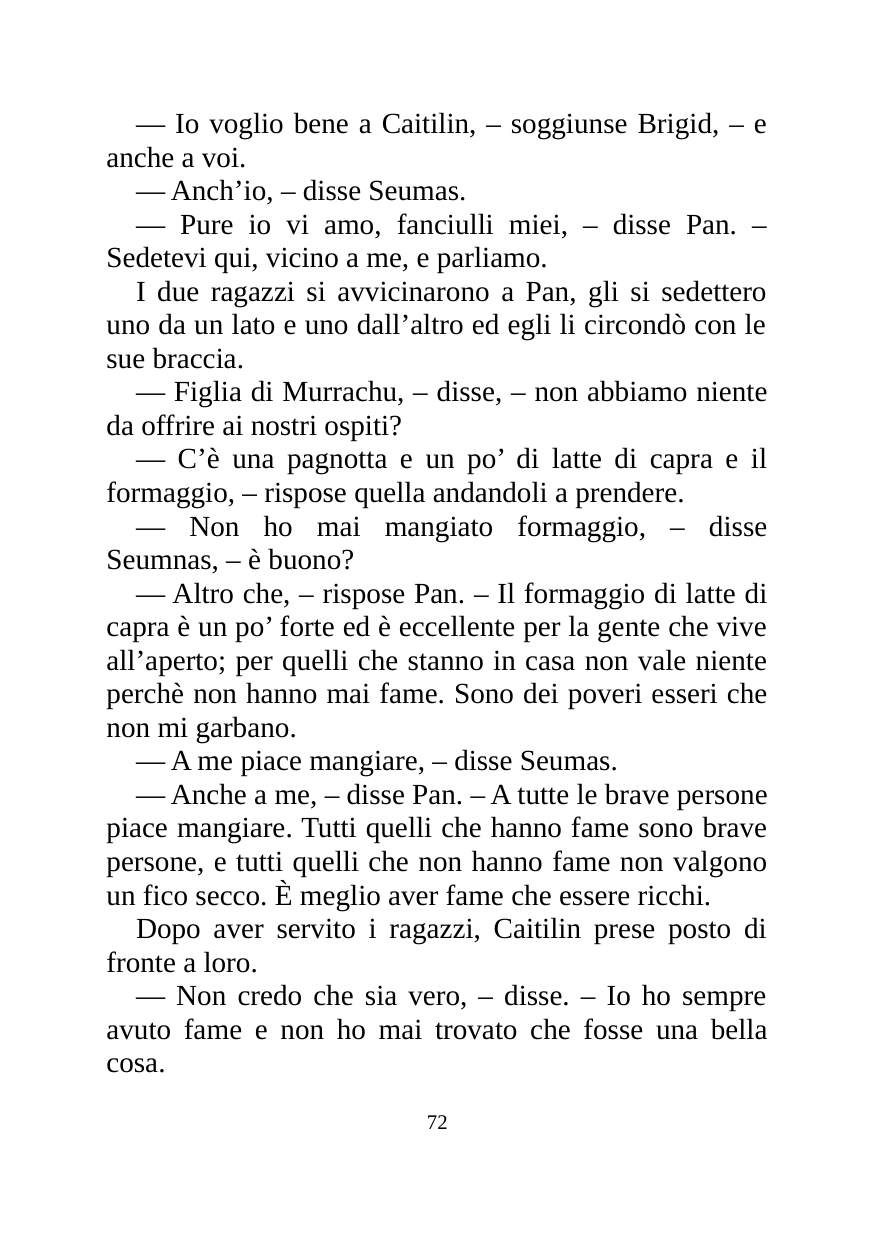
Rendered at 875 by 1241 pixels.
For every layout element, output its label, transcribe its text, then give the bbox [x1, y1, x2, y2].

text — Pure io vi amo, fanciulli miei, – disse Pan. – Sedetevi qui, vicino a me, e parliamo. [106, 207, 768, 274]
text — Non ho mai mangiato formaggio, – disse Seumnas, – è buono? [106, 509, 768, 576]
text — Io voglio bene a Caitilin, – soggiunse Brigid, – e anche a voi. [106, 106, 768, 173]
text — Anch’io, – disse Seumas. [106, 173, 768, 207]
text — Anche a me, – disse Pan. – A tutte le brave persone piace mangiare. Tutti quelli che hanno fame sono brave persone, e tutti quelli che non hanno fame non valgono un fico secco. È meglio aver fame che essere ricchi. [106, 777, 768, 911]
text — Non credo che sia vero, – disse. – Io ho sempre avuto fame e non ho mai trovato che fosse una bella cosa. [106, 978, 768, 1079]
text — Altro che, – rispose Pan. – Il formaggio di latte di capra è un po’ forte ed è eccellente per la gente che vive all’aperto; per quelli che stanno in casa non vale niente perchè non hanno mai fame. Sono dei poveri esseri che non mi garbano. [106, 576, 768, 743]
text I due ragazzi si avvicinarono a Pan, gli si sedettero uno da un lato e uno dall’altro ed egli li circondò con le sue braccia. [106, 274, 768, 374]
text — C’è una pagnotta e un po’ di latte di capra e il formaggio, – rispose quella andandoli a prendere. [106, 442, 768, 509]
text — Figlia di Murrachu, – disse, – non abbiamo niente da offrire ai nostri ospiti? [106, 374, 768, 442]
text Dopo aver servito i ragazzi, Caitilin prese posto di fronte a loro. [106, 911, 768, 978]
text — A me piace mangiare, – disse Seumas. [106, 743, 768, 777]
